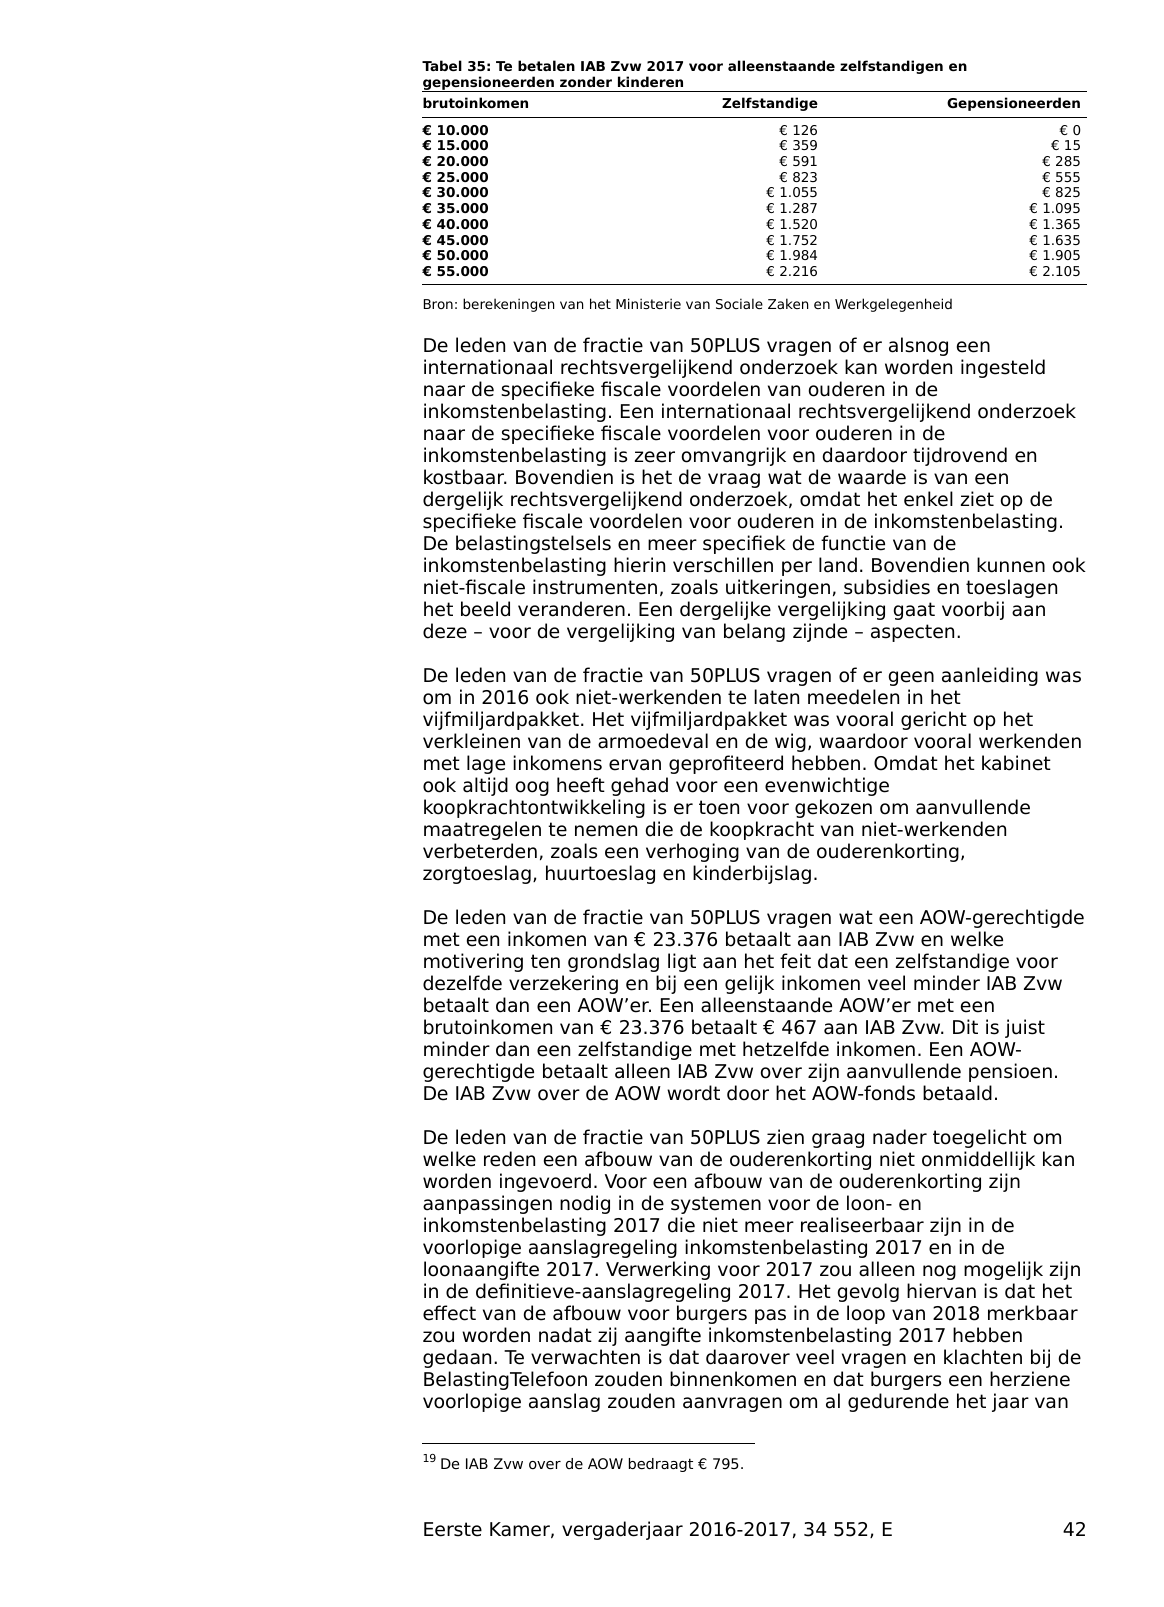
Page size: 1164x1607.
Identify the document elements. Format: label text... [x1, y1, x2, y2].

table_cell € 35.000 [422, 201, 638, 217]
table_cell Zelfstandige [638, 92, 824, 117]
text De leden van de fractie van 50PLUS vragen wat een AOW-gerechtigde met een inkomen van € 23.376 betaalt aan IAB Zvw en welke motivering ten grondslag ligt aan het feit dat een zelfstandige voor dezelfde verzekering en bij een gelijk inkomen veel minder IAB Zvw betaalt dan een AOW’er. Een alleenstaande AOW’er met een brutoinkomen van € 23.376 betaalt € 467 aan IAB Zvw. Dit is juist minder dan een zelfstandige met hetzelfde inkomen. Een AOW-gerechtigde betaalt alleen IAB Zvw over zijn aanvullende pensioen. De IAB Zvw over de AOW wordt door het AOW-fonds betaald. [422, 907, 1087, 1105]
table_cell € 45.000 [422, 233, 638, 248]
text De leden van de fractie van 50PLUS vragen of er geen aanleiding was om in 2016 ook niet-werkenden te laten meedelen in het vijfmiljardpakket. Het vijfmiljardpakket was vooral gericht op het verkleinen van de armoedeval en de wig, waardoor vooral werkenden met lage inkomens ervan geprofiteerd hebben. Omdat het kabinet ook altijd oog heeft gehad voor een evenwichtige koopkrachtontwikkeling is er toen voor gekozen om aanvullende maatregelen te nemen die de koopkracht van niet-werkenden verbeterden, zoals een verhoging van de ouderenkorting, zorgtoeslag, huurtoeslag en kinderbijslag. [422, 665, 1087, 885]
table_cell € 1.365 [824, 217, 1087, 232]
table_cell € 20.000 [422, 154, 638, 169]
text De leden van de fractie van 50PLUS vragen of er alsnog een internationaal rechtsvergelijkend onderzoek kan worden ingesteld naar de specifieke fiscale voordelen van ouderen in de inkomstenbelasting. Een internationaal rechtsvergelijkend onderzoek naar de specifieke fiscale voordelen voor ouderen in de inkomstenbelasting is zeer omvangrijk en daardoor tijdrovend en kostbaar. Bovendien is het de vraag wat de waarde is van een dergelijk rechtsvergelijkend onderzoek, omdat het enkel ziet op de specifieke fiscale voordelen voor ouderen in de inkomstenbelasting. De belastingstelsels en meer specifiek de functie van de inkomstenbelasting hierin verschillen per land. Bovendien kunnen ook niet-fiscale instrumenten, zoals uitkeringen, subsidies en toeslagen het beeld veranderen. Een dergelijke vergelijking gaat voorbij aan deze – voor de vergelijking van belang zijnde – aspecten. [422, 335, 1087, 643]
table_cell € 1.055 [638, 185, 824, 201]
table_cell € 10.000 [422, 118, 638, 138]
table_cell € 15 [824, 138, 1087, 154]
table_cell € 359 [638, 138, 824, 154]
table_cell € 2.216 [638, 264, 824, 284]
table_cell € 555 [824, 170, 1087, 185]
table_cell € 1.984 [638, 248, 824, 264]
table_cell € 40.000 [422, 217, 638, 232]
table_cell € 1.287 [638, 201, 824, 217]
table_cell Bron: berekeningen van het Ministerie van Sociale Zaken en Werkgelegenheid [422, 285, 1087, 313]
table_cell € 1.752 [638, 233, 824, 248]
table_cell € 823 [638, 170, 824, 185]
table_cell € 591 [638, 154, 824, 169]
table_cell € 2.105 [824, 264, 1087, 284]
table_cell € 50.000 [422, 248, 638, 264]
table_cell € 126 [638, 118, 824, 138]
table_cell € 0 [824, 118, 1087, 138]
table_cell € 825 [824, 185, 1087, 201]
table_cell Gepensioneerden [824, 92, 1087, 117]
table_cell € 25.000 [422, 170, 638, 185]
table_cell € 1.095 [824, 201, 1087, 217]
table_cell € 1.635 [824, 233, 1087, 248]
text De leden van de fractie van 50PLUS zien graag nader toegelicht om welke reden een afbouw van de ouderenkorting niet onmiddellijk kan worden ingevoerd. Voor een afbouw van de ouderenkorting zijn aanpassingen nodig in de systemen voor de loon- en inkomstenbelasting 2017 die niet meer realiseerbaar zijn in de voorlopige aanslagregeling inkomstenbelasting 2017 en in de loonaangifte 2017. Verwerking voor 2017 zou alleen nog mogelijk zijn in de definitieve-aanslagregeling 2017. Het gevolg hiervan is dat het effect van de afbouw voor burgers pas in de loop van 2018 merkbaar zou worden nadat zij aangifte inkomstenbelasting 2017 hebben gedaan. Te verwachten is dat daarover veel vragen en klachten bij de BelastingTelefoon zouden binnenkomen en dat burgers een herziene voorlopige aanslag zouden aanvragen om al gedurende het jaar van [422, 1127, 1087, 1413]
table_cell brutoinkomen [422, 92, 638, 117]
table_cell € 285 [824, 154, 1087, 169]
table_header Tabel 35: Te betalen IAB Zvw 2017 voor alleenstaande zelfstandigen en gepensioneerden zonder kinderen [422, 59, 1087, 91]
text De IAB Zvw over de AOW bedraagt € 795. [422, 1452, 1087, 1474]
table_cell € 30.000 [422, 185, 638, 201]
table_cell € 1.520 [638, 217, 824, 232]
table_cell € 1.905 [824, 248, 1087, 264]
table_cell € 55.000 [422, 264, 638, 284]
table_cell € 15.000 [422, 138, 638, 154]
